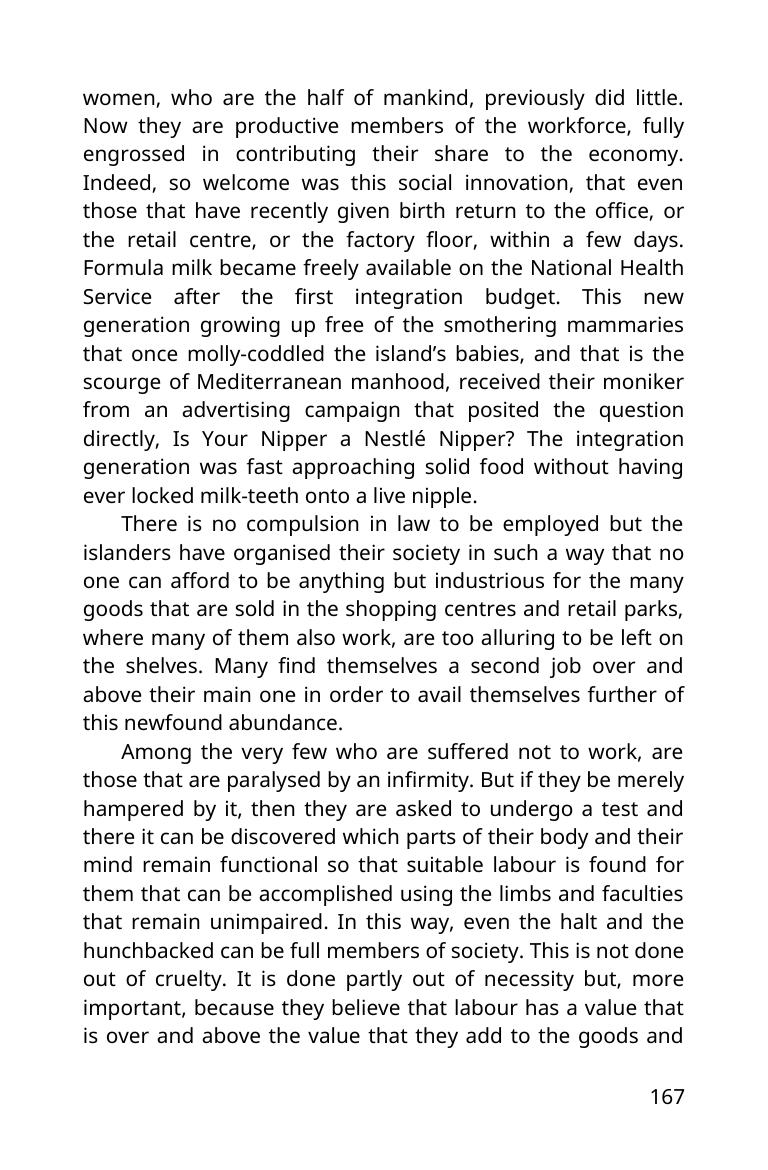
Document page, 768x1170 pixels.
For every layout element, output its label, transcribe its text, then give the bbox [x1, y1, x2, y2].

text There is no compulsion in law to be employed but the islanders have organised their society in such a way that no one can afford to be anything but industrious for the many goods that are sold in the shopping centres and retail parks, where many of them also work, are too alluring to be left on the shelves. Many find themselves a second job over and above their main one in order to avail themselves further of this newfound abundance. [83, 509, 685, 737]
text Among the very few who are suffered not to work, are those that are paralysed by an infirmity. But if they be merely hampered by it, then they are asked to undergo a test and there it can be discovered which parts of their body and their mind remain functional so that suitable labour is found for them that can be accomplished using the limbs and faculties that remain unimpaired. In this way, even the halt and the hunchbacked can be full members of society. This is not done out of cruelty. It is done partly out of necessity but, more important, because they believe that labour has a value that is over and above the value that they add to the goods and [83, 737, 685, 1049]
text women, who are the half of mankind, previously did little. Now they are productive members of the workforce, fully engrossed in contributing their share to the economy. Indeed, so welcome was this social innovation, that even those that have recently given birth return to the office, or the retail centre, or the factory floor, within a few days. Formula milk became freely available on the National Health Service after the first integration budget. This new generation growing up free of the smothering mammaries that once molly-coddled the island’s babies, and that is the scourge of Mediterranean manhood, received their moniker from an advertising campaign that posited the question directly, Is Your Nipper a Nestlé Nipper? The integration generation was fast approaching solid food without having ever locked milk-teeth onto a live nipple. [83, 83, 685, 509]
